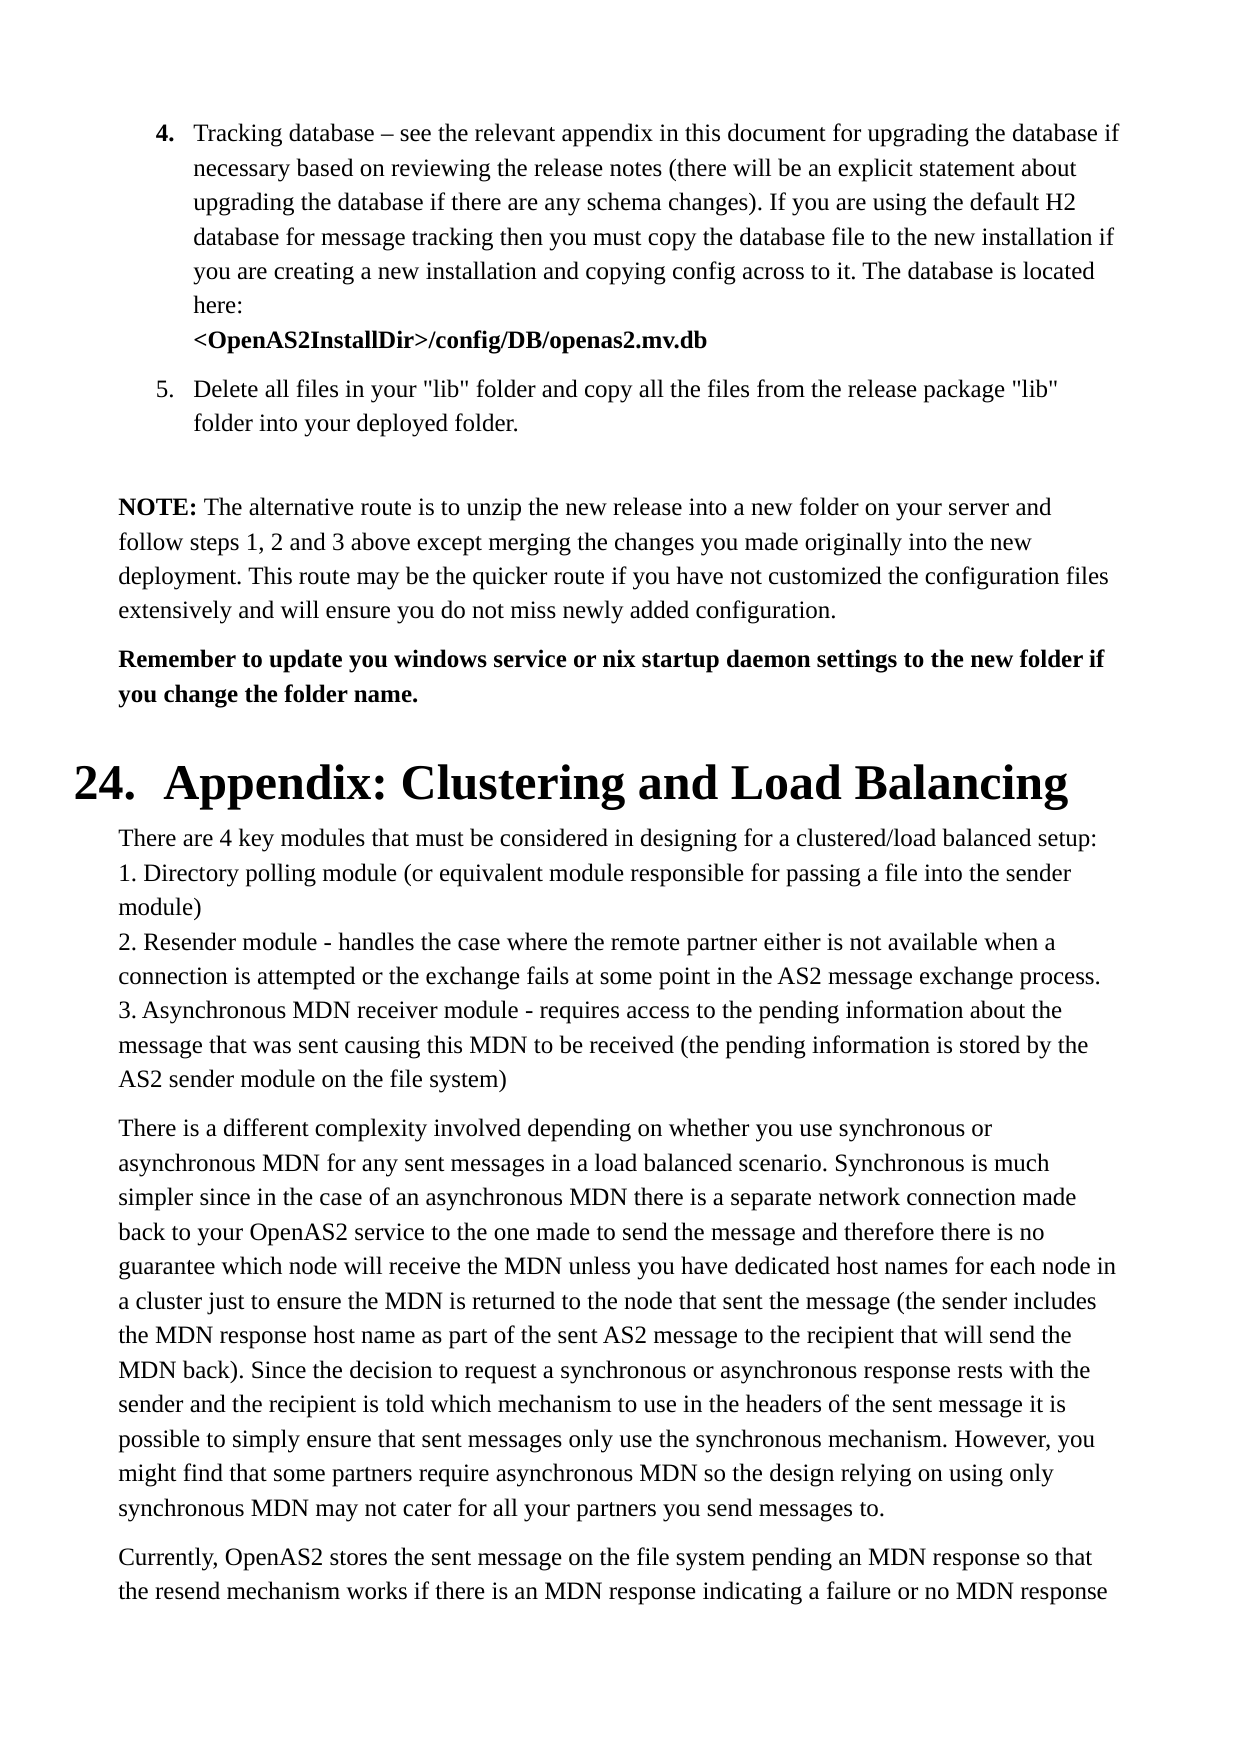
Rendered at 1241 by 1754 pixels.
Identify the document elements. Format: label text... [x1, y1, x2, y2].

text There is a different complexity involved depending on whether you use synchronous or asynchronous MDN for any sent messages in a load balanced scenario. Synchronous is much simpler since in the case of an asynchronous MDN there is a separate network connection made back to your OpenAS2 service to the one made to send the message and therefore there is no guarantee which node will receive the MDN unless you have dedicated host names for each node in a cluster just to ensure the MDN is returned to the node that sent the message (the sender includes the MDN response host name as part of the sent AS2 message to the recipient that will send the MDN back). Since the decision to request a synchronous or asynchronous response rests with the sender and the recipient is told which mechanism to use in the headers of the sent message it is possible to simply ensure that sent messages only use the synchronous mechanism. However, you might find that some partners require asynchronous MDN so the design relying on using only synchronous MDN may not cater for all your partners you send messages to. [118, 1113, 1122, 1522]
list Delete all files in your "lib" folder and copy all the files from the release package "lib" folder into your deployed folder. [156, 374, 1122, 472]
subtitle Appendix: Clustering and Load Balancing [73, 753, 1122, 811]
text Currently, OpenAS2 stores the sent message on the file system pending an MDN response so that the resend mechanism works if there is an MDN response indicating a failure or no MDN response [118, 1542, 1122, 1605]
text There are 4 key modules that must be considered in designing for a clustered/load balanced setup: 1. Directory polling module (or equivalent module responsible for passing a file into the sender module) 2. Resender module - handles the case where the remote partner either is not available when a connection is attempted or the exchange fails at some point in the AS2 message exchange process. 3. Asynchronous MDN receiver module - requires access to the pending information about the message that was sent causing this MDN to be received (the pending information is stored by the AS2 sender module on the file system) [118, 823, 1122, 1093]
text Remember to update you windows service or nix startup daemon settings to the new folder if you change the folder name. [118, 644, 1122, 708]
list Tracking database – see the relevant appendix in this document for upgrading the database if necessary based on reviewing the release notes (there will be an explicit statement about upgrading the database if there are any schema changes). If you are using the default H2 database for message tracking then you must copy the database file to the new installation if you are creating a new installation and copying config across to it. The database is located here: <OpenAS2InstallDir>/config/DB/openas2.mv.db [156, 118, 1122, 354]
text NOTE: The alternative route is to unzip the new release into a new folder on your server and follow steps 1, 2 and 3 above except merging the changes you made originally into the new deployment. This route may be the quicker route if you have not customized the configuration files extensively and will ensure you do not miss newly added configuration. [118, 492, 1122, 624]
